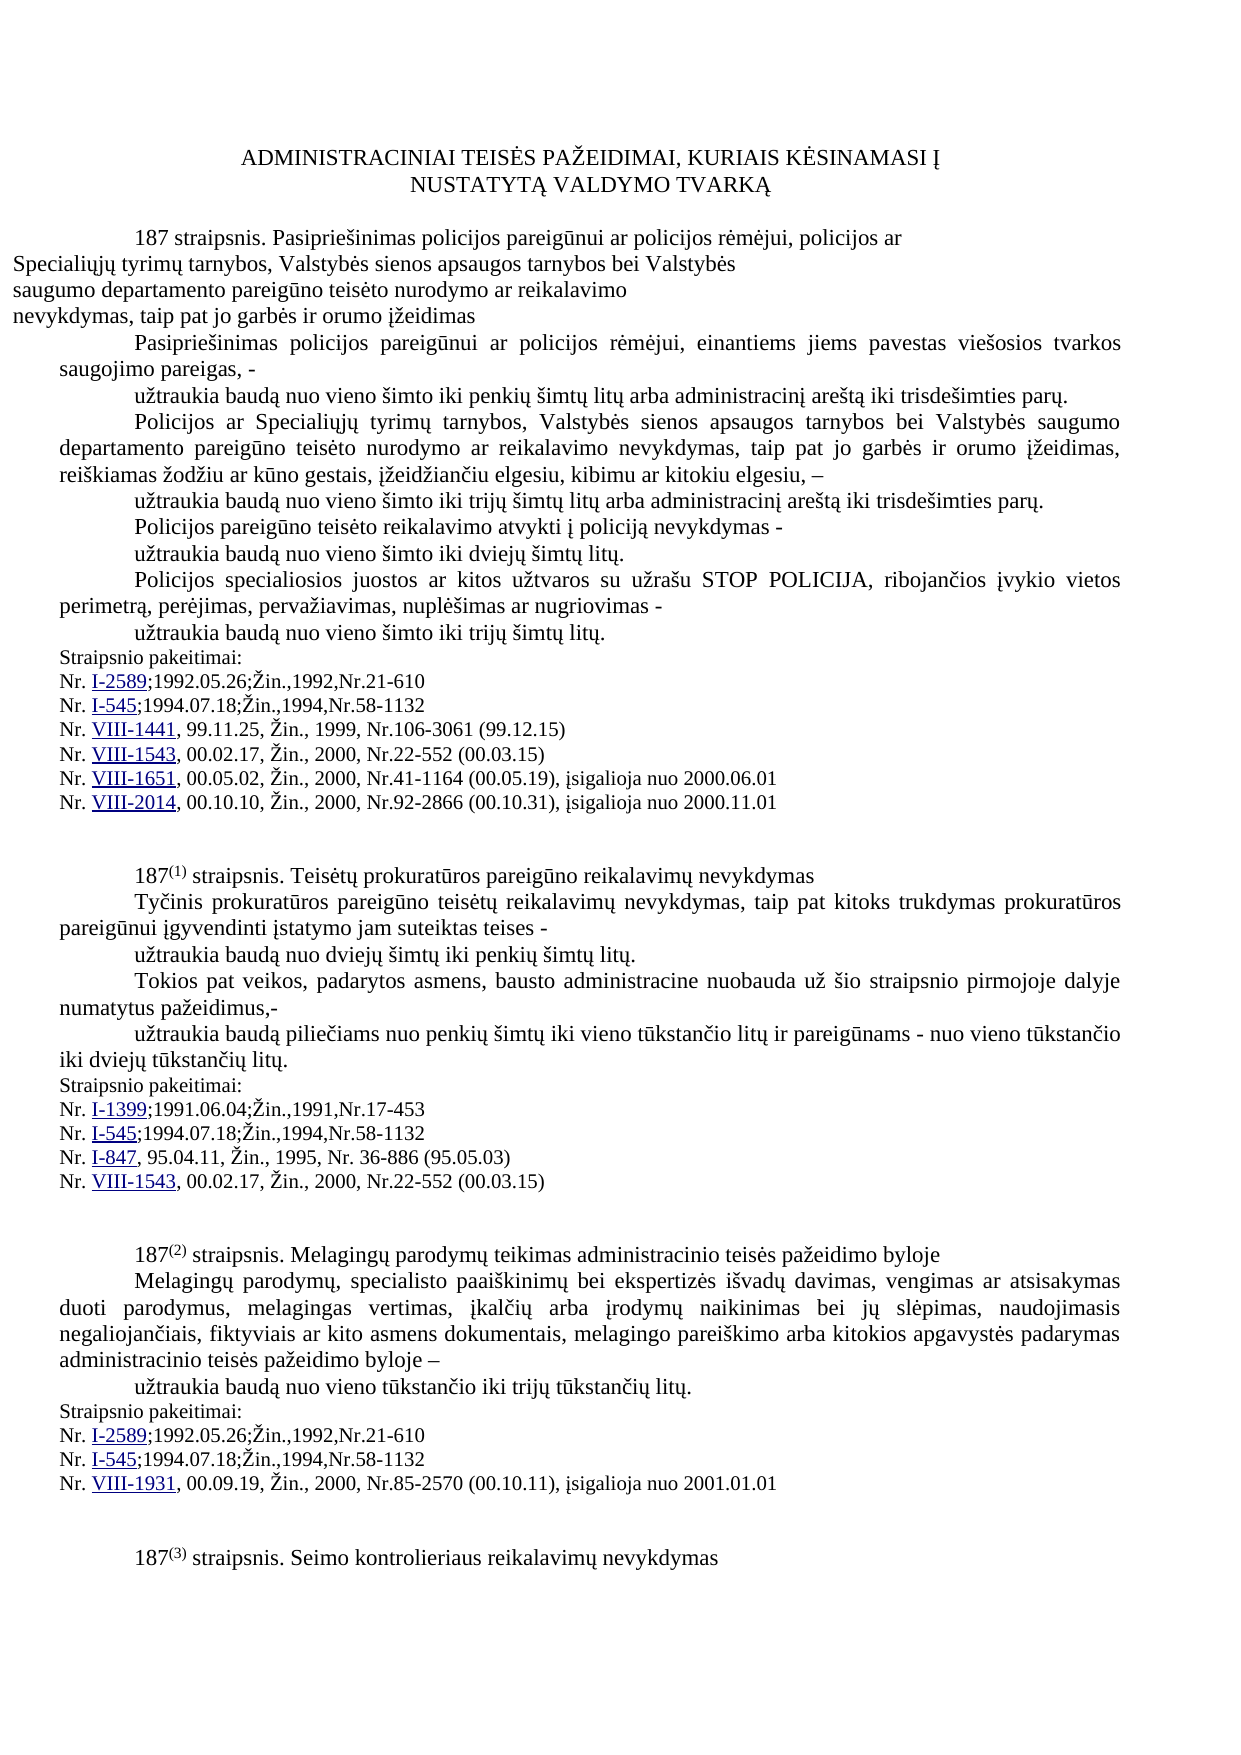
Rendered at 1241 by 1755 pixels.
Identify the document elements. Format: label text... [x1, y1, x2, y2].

text Nr. VIII-1543, 00.02.17, Žin., 2000, Nr.22-552 (00.03.15) [59, 1169, 1122, 1193]
text Nr. VIII-1651, 00.05.02, Žin., 2000, Nr.41-1164 (00.05.19), įsigalioja nuo 2000.06.01 [59, 766, 1122, 789]
text Nr. I-2589;1992.05.26;Žin.,1992,Nr.21-610 [59, 669, 1122, 693]
text nevykdymas, taip pat jo garbės ir orumo įžeidimas [13, 303, 1122, 329]
text Tokios pat veikos, padarytos asmens, bausto administracine nuobauda už šio straipsnio pirmojoje dalyje numatytus pažeidimus,- [59, 967, 1122, 1020]
text Policijos pareigūno teisėto reikalavimo atvykti į policiją nevykdymas - [59, 513, 1122, 540]
text Pasipriešinimas policijos pareigūnui ar policijos rėmėjui, einantiems jiems pavestas viešosios tvarkos saugojimo pareigas, - [59, 329, 1122, 382]
text 187(3) straipsnis. Seimo kontrolieriaus reikalavimų nevykdymas [59, 1543, 1122, 1570]
text Straipsnio pakeitimai: [59, 1073, 1122, 1097]
text NUSTATYTĄ VALDYMO TVARKĄ [59, 171, 1122, 197]
text užtraukia baudą nuo vieno šimto iki trijų šimtų litų. [59, 619, 1122, 645]
text Straipsnio pakeitimai: [59, 645, 1122, 669]
text Nr. VIII-1931, 00.09.19, Žin., 2000, Nr.85-2570 (00.10.11), įsigalioja nuo 2001.01.01 [59, 1471, 1122, 1495]
text Nr. VIII-2014, 00.10.10, Žin., 2000, Nr.92-2866 (00.10.31), įsigalioja nuo 2000.11.01 [59, 789, 1122, 814]
text Nr. I-2589;1992.05.26;Žin.,1992,Nr.21-610 [59, 1423, 1122, 1447]
text ADMINISTRACINIAI TEISĖS PAŽEIDIMAI, KURIAIS KĖSINAMASI Į [59, 144, 1122, 171]
text Nr. I-545;1994.07.18;Žin.,1994,Nr.58-1132 [59, 693, 1122, 717]
text užtraukia baudą piliečiams nuo penkių šimtų iki vieno tūkstančio litų ir pareigūnams - nuo vieno tūkstančio iki dviejų tūkstančių litų. [59, 1020, 1122, 1073]
text Nr. I-545;1994.07.18;Žin.,1994,Nr.58-1132 [59, 1447, 1122, 1471]
text užtraukia baudą nuo vieno tūkstančio iki trijų tūkstančių litų. [59, 1373, 1122, 1399]
text 187 straipsnis. Pasipriešinimas policijos pareigūnui ar policijos rėmėjui, policijos ar [134, 223, 1122, 250]
text Nr. VIII-1441, 99.11.25, Žin., 1999, Nr.106-3061 (99.12.15) [59, 717, 1122, 741]
text Policijos specialiosios juostos ar kitos užtvaros su užrašu STOP POLICIJA, ribojančios įvykio vietos perimetrą, perėjimas, pervažiavimas, nuplėšimas ar nugriovimas - [59, 566, 1122, 619]
text Nr. VIII-1543, 00.02.17, Žin., 2000, Nr.22-552 (00.03.15) [59, 741, 1122, 766]
text užtraukia baudą nuo dviejų šimtų iki penkių šimtų litų. [59, 941, 1122, 967]
text Nr. I-545;1994.07.18;Žin.,1994,Nr.58-1132 [59, 1121, 1122, 1145]
text 187(1) straipsnis. Teisėtų prokuratūros pareigūno reikalavimų nevykdymas [59, 862, 1122, 888]
text užtraukia baudą nuo vieno šimto iki trijų šimtų litų arba administracinį areštą iki trisdešimties parų. [59, 487, 1122, 513]
text Nr. I-847, 95.04.11, Žin., 1995, Nr. 36-886 (95.05.03) [59, 1145, 1122, 1169]
text užtraukia baudą nuo vieno šimto iki penkių šimtų litų arba administracinį areštą iki trisdešimties parų. [59, 382, 1122, 408]
text užtraukia baudą nuo vieno šimto iki dviejų šimtų litų. [59, 540, 1122, 566]
text 187(2) straipsnis. Melagingų parodymų teikimas administracinio teisės pažeidimo byloje [134, 1241, 1122, 1267]
text Policijos ar Specialiųjų tyrimų tarnybos, Valstybės sienos apsaugos tarnybos bei Valstybės saugumo departamento pareigūno teisėto nurodymo ar reikalavimo nevykdymas, taip pat jo garbės ir orumo įžeidimas, reiškiamas žodžiu ar kūno gestais, įžeidžiančiu elgesiu, kibimu ar kitokiu elgesiu, – [59, 408, 1122, 487]
text Specialiųjų tyrimų tarnybos, Valstybės sienos apsaugos tarnybos bei Valstybės [13, 250, 1122, 276]
text saugumo departamento pareigūno teisėto nurodymo ar reikalavimo [13, 276, 1122, 303]
text Tyčinis prokuratūros pareigūno teisėtų reikalavimų nevykdymas, taip pat kitoks trukdymas prokuratūros pareigūnui įgyvendinti įstatymo jam suteiktas teises - [59, 888, 1122, 941]
text Straipsnio pakeitimai: [59, 1399, 1122, 1423]
text Nr. I-1399;1991.06.04;Žin.,1991,Nr.17-453 [59, 1097, 1122, 1121]
text Melagingų parodymų, specialisto paaiškinimų bei ekspertizės išvadų davimas, vengimas ar atsisakymas duoti parodymus, melagingas vertimas, įkalčių arba įrodymų naikinimas bei jų slėpimas, naudojimasis negaliojančiais, fiktyviais ar kito asmens dokumentais, melagingo pareiškimo arba kitokios apgavystės padarymas administracinio teisės pažeidimo byloje – [59, 1267, 1122, 1373]
